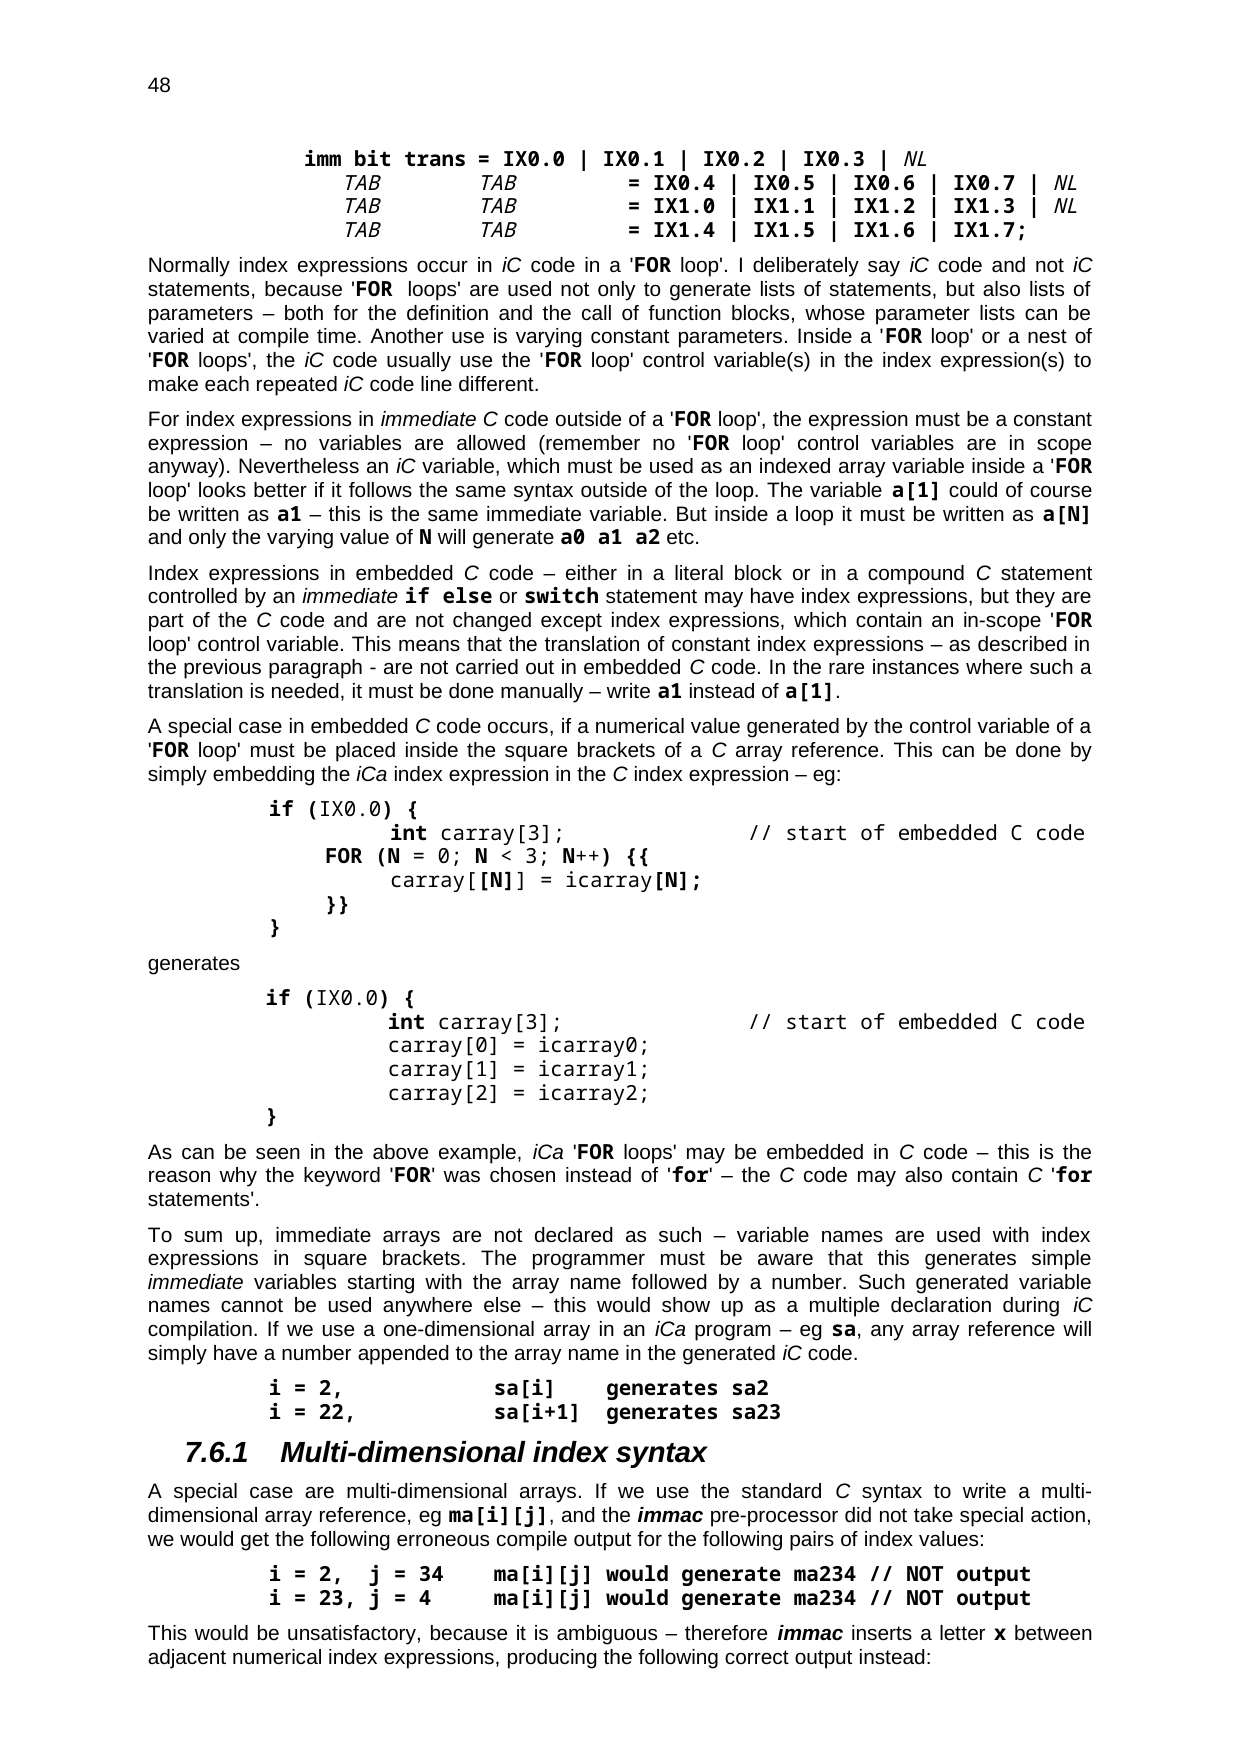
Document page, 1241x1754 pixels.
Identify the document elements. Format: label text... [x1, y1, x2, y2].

text if (IX0.0) { int carray[3]; // start of embedded C code carray[0] = icarray0; carray[1] = icarray1; carray[2] = icarray2; } [265, 987, 1092, 1129]
subtitle Multi-dimensional index syntax [184, 1436, 1092, 1468]
text imm bit trans = IX0.0 | IX0.1 | IX0.2 | IX0.3 | NL TAB TAB = IX0.4 | IX0.5 | IX0.6 | IX0.7 | NL TAB TAB = IX1.0 | IX1.1 | IX1.2 | IX1.3 | NL TAB TAB = IX1.4 | IX1.5 | IX1.6 | IX1.7; [268, 148, 1092, 242]
text A special case in embedded C code occurs, if a numerical value generated by the control variable of a 'FOR loop' must be placed inside the square brackets of a C array reference. This can be done by simply embedding the iCa index expression in the C index expression – eg: [148, 715, 1092, 786]
text Normally index expressions occur in iC code in a 'FOR loop'. I deliberately say iC code and not iC statements, because 'FOR loops' are used not only to generate lists of statements, but also lists of parameters – both for the definition and the call of function blocks, whose parameter lists can be varied at compile time. Another use is varying constant parameters. Inside a 'FOR loop' or a nest of 'FOR loops', the iC code usually use the 'FOR loop' control variable(s) in the index expression(s) to make each repeated iC code line different. [148, 254, 1092, 396]
text Index expressions in embedded C code – either in a literal block or in a compound C statement controlled by an immediate if else or switch statement may have index expressions, but they are part of the C code and are not changed except index expressions, which contain an in-scope 'FOR loop' control variable. This means that the translation of constant index expressions – as described in the previous paragraph - are not carried out in embedded C code. In the rare instances where such a translation is needed, it must be done manually – write a1 instead of a[1]. [148, 561, 1092, 703]
text A special case are multi-dimensional arrays. If we use the standard C syntax to write a multi-dimensional array reference, eg ma[i][j], and the immac pre-processor did not take special action, we would get the following erroneous compile output for the following pairs of index values: [148, 1480, 1092, 1551]
text To sum up, immediate arrays are not declared as such – variable names are used with index expressions in square brackets. The programmer must be aware that this generates simple immediate variables starting with the array name followed by a number. Such generated variable names cannot be used anywhere else – this would show up as a multiple declaration during iC compilation. If we use a one-dimensional array in an iCa program – eg sa, any array reference will simply have a number appended to the array name in the generated iC code. [148, 1223, 1092, 1365]
text generates [148, 951, 1092, 975]
text As can be seen in the above example, iCa 'FOR loops' may be embedded in C code – this is the reason why the keyword 'FOR' was chosen instead of 'for' – the C code may also contain C 'for statements'. [148, 1140, 1092, 1211]
text This would be unsatisfactory, because it is ambiguous – therefore immac inserts a letter x between adjacent numerical index expressions, producing the following correct output instead: [148, 1622, 1092, 1669]
text if (IX0.0) { int carray[3]; // start of embedded C code FOR (N = 0; N < 3; N++) {{ carray[[N]] = icarray[N]; }} } [268, 798, 1092, 939]
text i = 2, j = 34 ma[i][j] would generate ma234 // NOT output i = 23, j = 4 ma[i][j] would generate ma234 // NOT output [268, 1563, 1092, 1610]
text For index expressions in immediate C code outside of a 'FOR loop', the expression must be a constant expression – no variables are allowed (remember no 'FOR loop' control variables are in scope anyway). Nevertheless an iC variable, which must be used as an indexed array variable inside a 'FOR loop' looks better if it follows the same syntax outside of the loop. The variable a[1] could of course be written as a1 – this is the same immediate variable. But inside a loop it must be written as a[N] and only the varying value of N will generate a0 a1 a2 etc. [148, 408, 1092, 549]
text i = 2, sa[i] generates sa2 i = 22, sa[i+1] generates sa23 [268, 1377, 1092, 1424]
